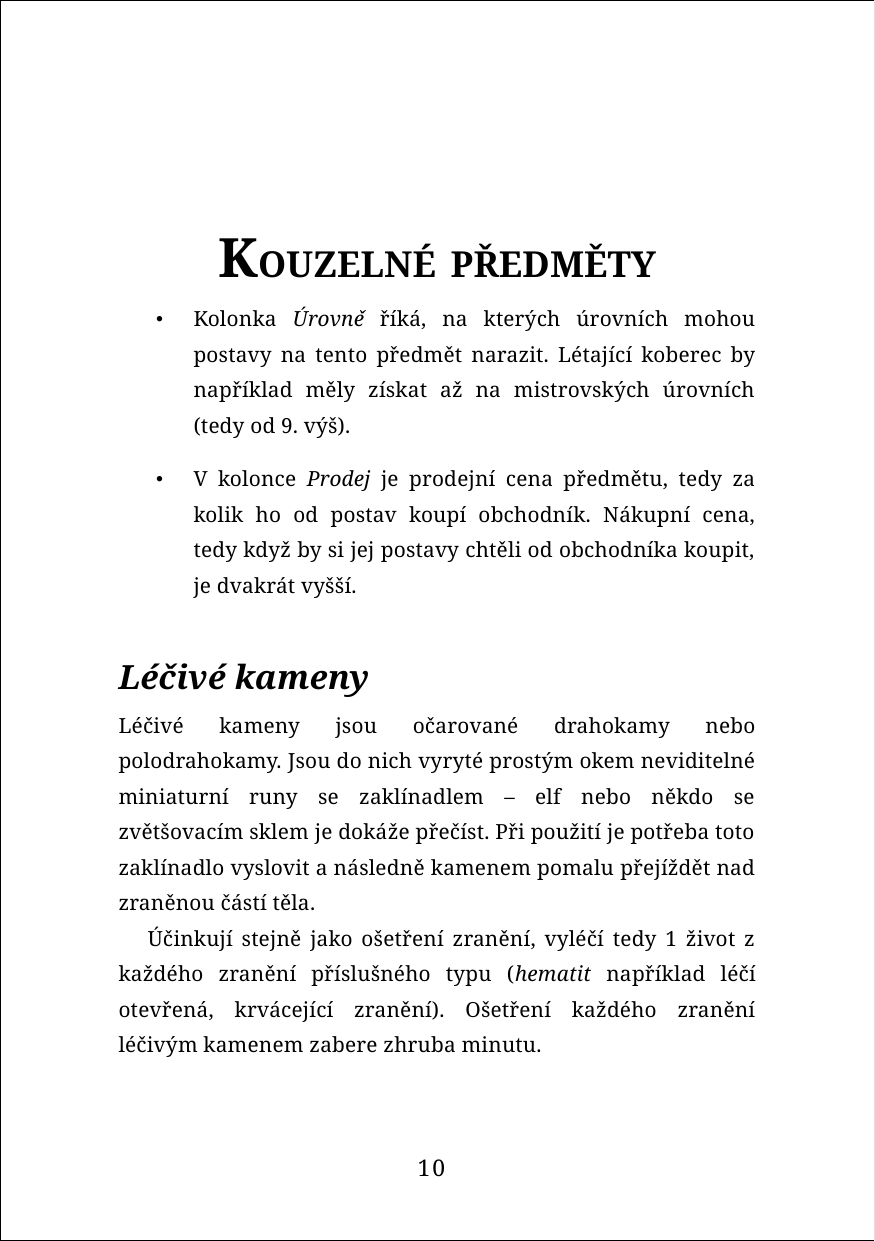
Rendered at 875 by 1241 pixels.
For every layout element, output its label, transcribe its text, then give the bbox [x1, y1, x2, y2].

subtitle Léčivé kameny [118, 654, 756, 699]
list Kolonka Úrovně říká, na kterých úrovních mohou postavy na tento předmět narazit. Létající koberec by například měly získat až na mistrovských úrovních (tedy od 9. výš). [156, 304, 756, 439]
text Léčivé kameny jsou očarované drahokamy nebo polodrahokamy. Jsou do nich vyryté prostým okem neviditelné miniaturní runy se zaklínadlem – elf nebo někdo se zvětšovacím sklem je dokáže přečíst. Při použití je potřeba toto zaklínadlo vyslovit a následně kamenem pomalu přejíždět nad zraněnou částí těla. Účinkují stejně jako ošetření zranění, vyléčí tedy 1 život z každého zranění příslušného typu (hematit například léčí otevřená, krvácející zranění). Ošetření každého zranění léčivým kamenem zabere zhruba minutu. [118, 711, 756, 1059]
list V kolonce Prodej je prodejní cena předmětu, tedy za kolik ho od postav koupí obchodník. Nákupní cena, tedy když by si jej postavy chtěli od obchodníka koupit, je dvakrát vyšší. [156, 464, 756, 599]
subtitle Kouzelné předměty [118, 219, 756, 293]
